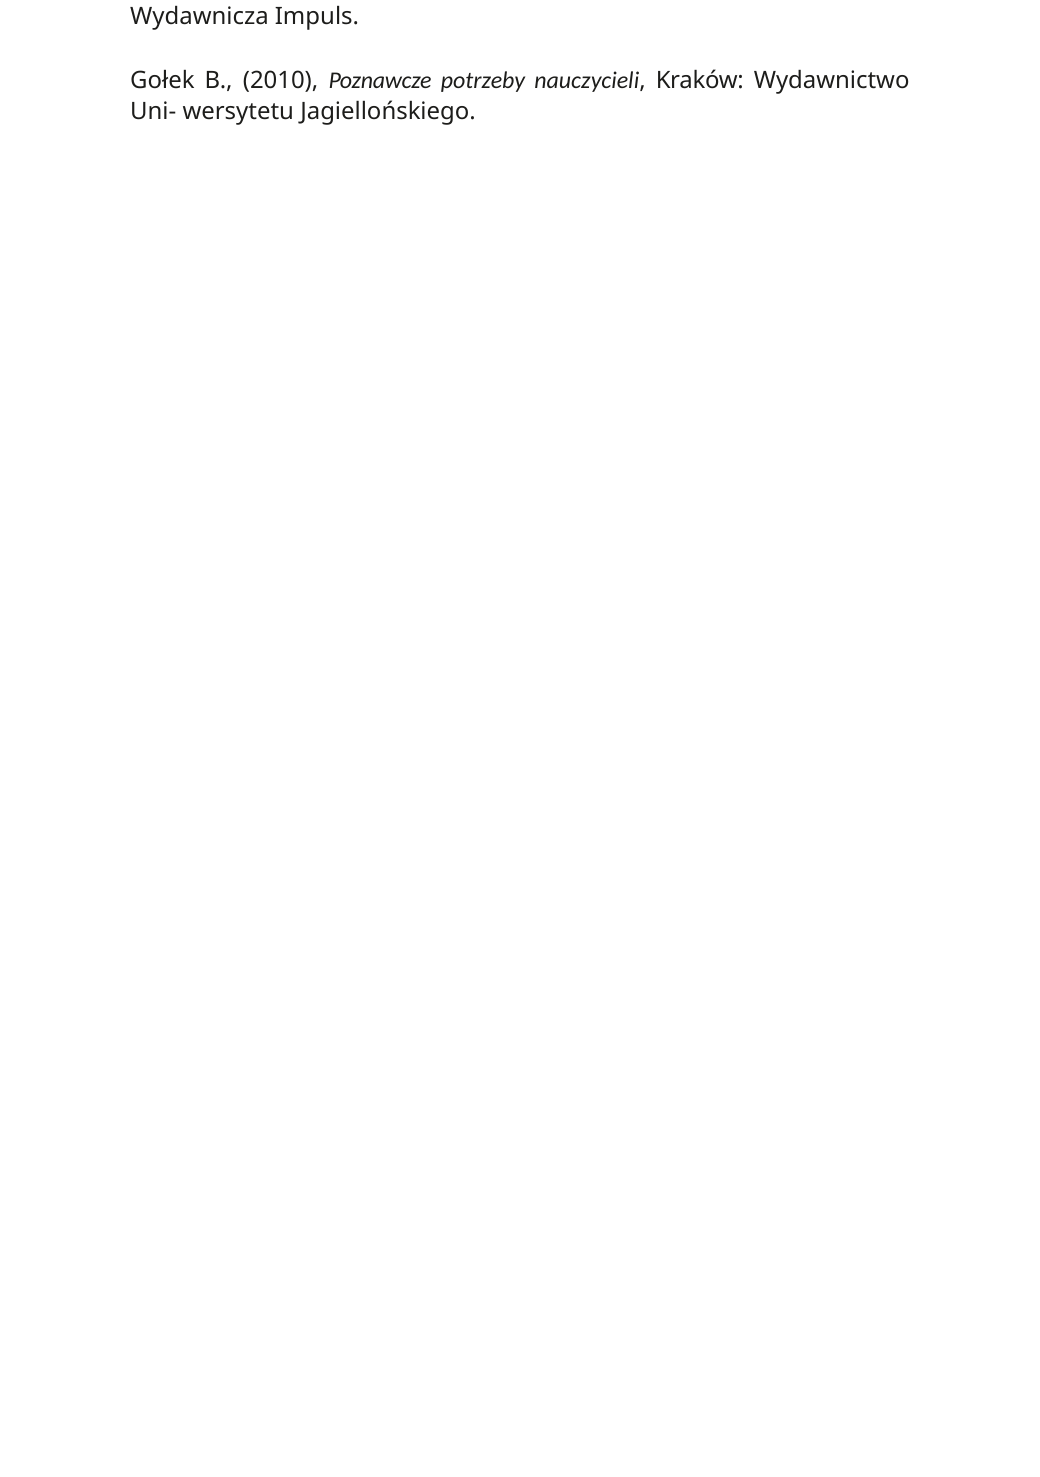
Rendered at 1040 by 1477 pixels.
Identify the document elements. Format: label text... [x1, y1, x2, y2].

text Gołek B., (2010), Poznawcze potrzeby nauczycieli, Kraków: Wydawnictwo Uni- wersytetu Jagiellońskiego. [130, 64, 910, 126]
text Wydawnicza Impuls. [130, 0, 910, 31]
